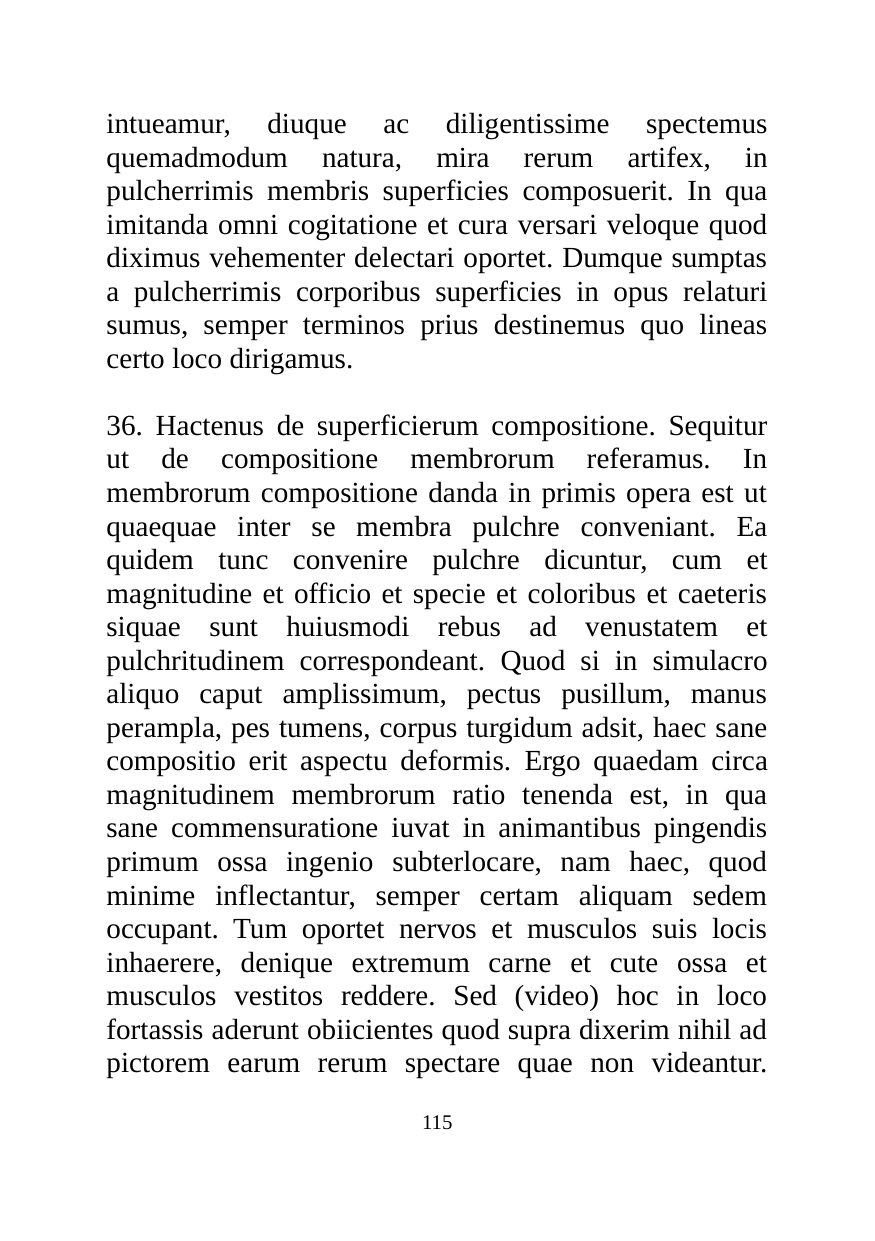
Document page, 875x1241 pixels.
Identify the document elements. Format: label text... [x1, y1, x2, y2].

text intueamur, diuque ac diligentissime spectemus quemadmodum natura, mira rerum artifex, in pulcherrimis membris superficies composuerit. In qua imitanda omni cogitatione et cura versari veloque quod diximus vehementer delectari oportet. Dumque sumptas a pulcherrimis corporibus superficies in opus relaturi sumus, semper terminos prius destinemus quo lineas certo loco dirigamus. [106, 106, 768, 374]
text 36. Hactenus de superficierum compositione. Sequitur ut de compositione membrorum referamus. In membrorum compositione danda in primis opera est ut quaequae inter se membra pulchre conveniant. Ea quidem tunc convenire pulchre dicuntur, cum et magnitudine et officio et specie et coloribus et caeteris siquae sunt huiusmodi rebus ad venustatem et pulchritudinem correspondeant. Quod si in simulacro aliquo caput amplissimum, pectus pusillum, manus perampla, pes tumens, corpus turgidum adsit, haec sane compositio erit aspectu deformis. Ergo quaedam circa magnitudinem membrorum ratio tenenda est, in qua sane commensuratione iuvat in animantibus pingendis primum ossa ingenio subterlocare, nam haec, quod minime inflectantur, semper certam aliquam sedem occupant. Tum oportet nervos et musculos suis locis inhaerere, denique extremum carne et cute ossa et musculos vestitos reddere. Sed (video) hoc in loco fortassis aderunt obiicientes quod supra dixerim nihil ad pictorem earum rerum spectare quae non videantur. [106, 408, 768, 1079]
